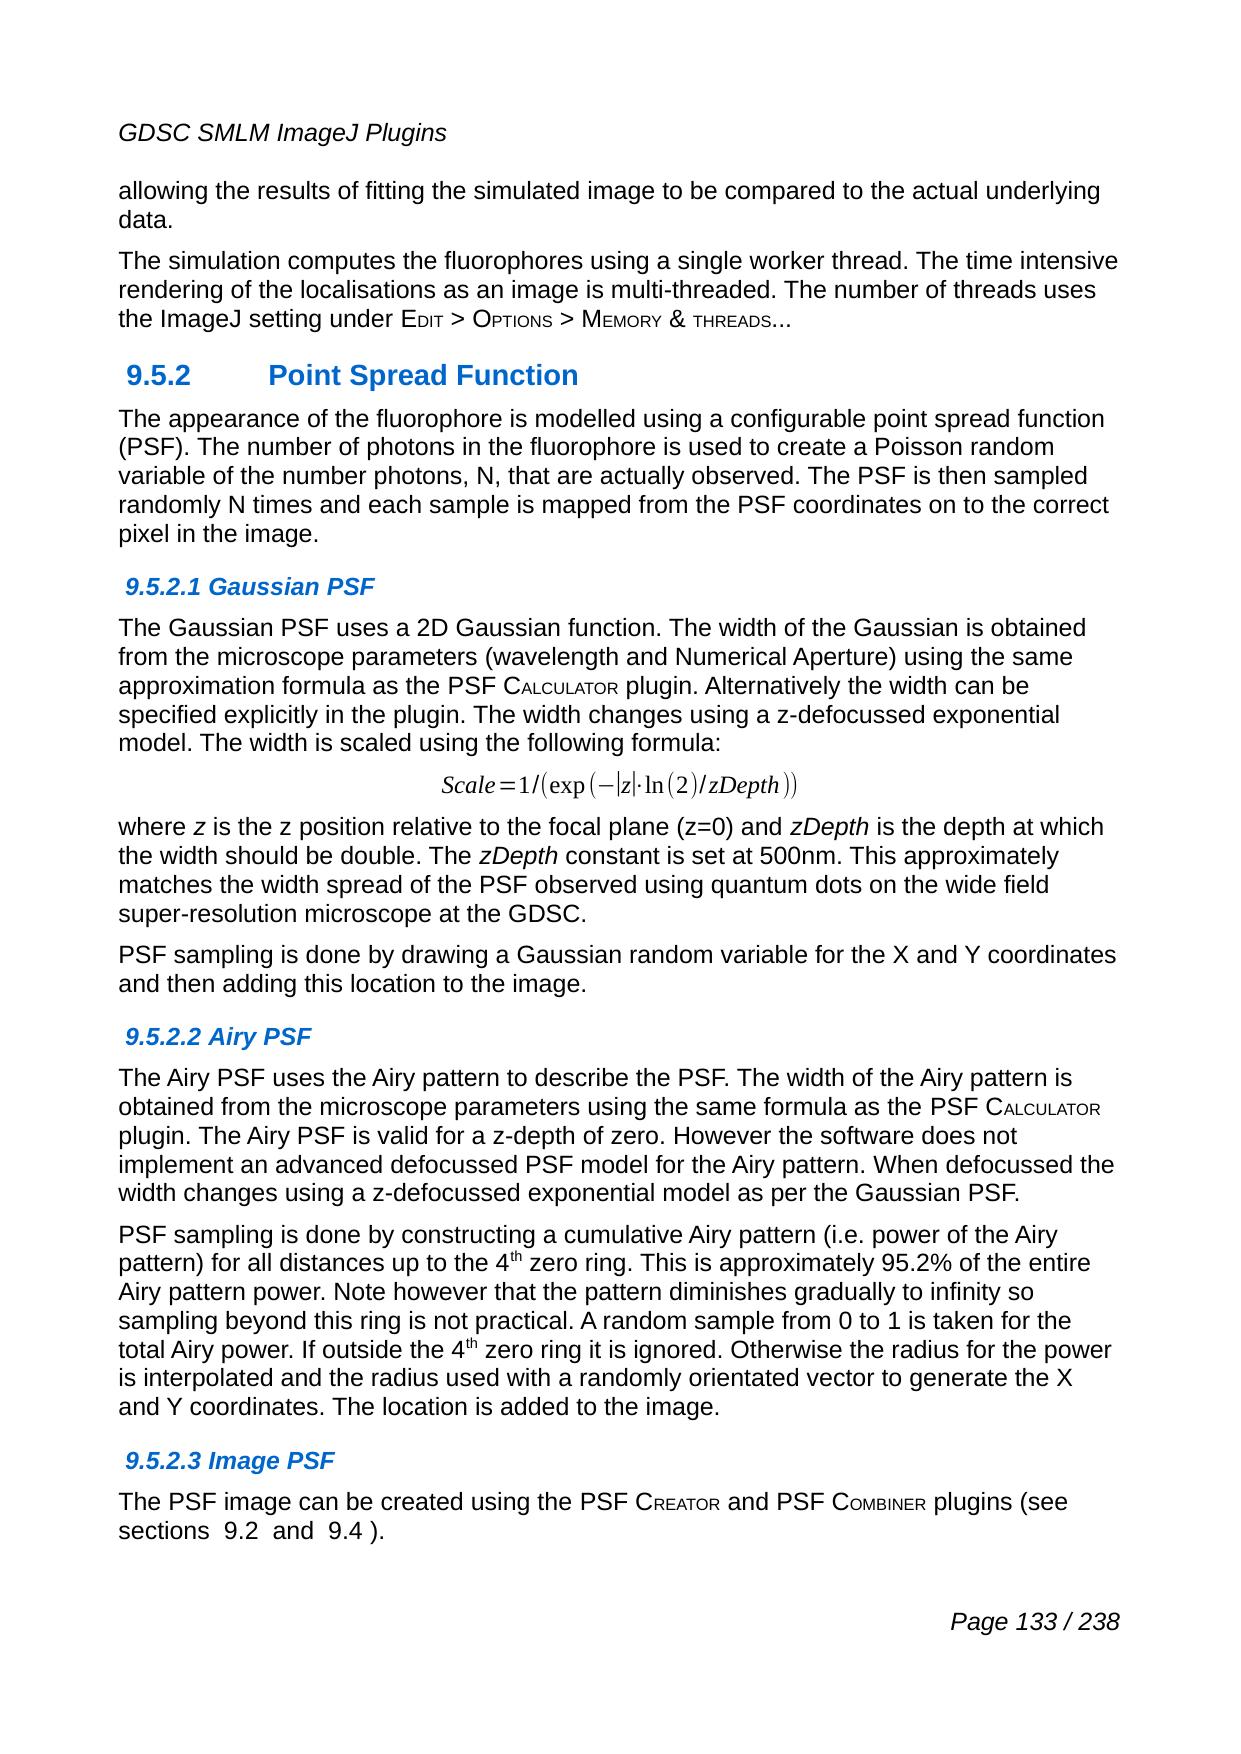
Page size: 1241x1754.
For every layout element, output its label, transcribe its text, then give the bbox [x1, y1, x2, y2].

text where z is the z position relative to the focal plane (z=0) and zDepth is the depth at which the width should be double. The zDepth constant is set at 500nm. This approximately matches the width spread of the PSF observed using quantum dots on the wide field super-resolution microscope at the GDSC. [118, 812, 1122, 927]
text PSF sampling is done by drawing a Gaussian random variable for the X and Y coordinates and then adding this location to the image. [118, 940, 1122, 997]
subtitle Image PSF [118, 1446, 1122, 1474]
text The Gaussian PSF uses a 2D Gaussian function. The width of the Gaussian is obtained from the microscope parameters (wavelength and Numerical Aperture) using the same approximation formula as the PSF Calculator plugin. Alternatively the width can be specified explicitly in the plugin. The width changes using a z-defocussed exponential model. The width is scaled using the following formula: [118, 613, 1122, 757]
text The simulation computes the fluorophores using a single worker thread. The time intensive rendering of the localisations as an image is multi-threaded. The number of threads uses the ImageJ setting under Edit > Options > Memory & threads... [118, 246, 1122, 333]
subtitle Airy PSF [118, 1022, 1122, 1051]
text The PSF image can be created using the PSF Creator and PSF Combiner plugins (see sections 9.2 and 9.4). [118, 1487, 1122, 1544]
text The appearance of the fluorophore is modelled using a configurable point spread function (PSF). The number of photons in the fluorophore is used to create a Poisson random variable of the number photons, N, that are actually observed. The PSF is then sampled randomly N times and each sample is mapped from the PSF coordinates on to the correct pixel in the image. [118, 404, 1122, 547]
subtitle Point Spread Function [118, 358, 1122, 391]
subtitle Gaussian PSF [118, 572, 1122, 601]
text PSF sampling is done by constructing a cumulative Airy pattern (i.e. power of the Airy pattern) for all distances up to the 4th zero ring. This is approximately 95.2% of the entire Airy pattern power. Note however that the pattern diminishes gradually to infinity so sampling beyond this ring is not practical. A random sample from 0 to 1 is taken for the total Airy power. If outside the 4th zero ring it is ignored. Otherwise the radius for the power is interpolated and the radius used with a randomly orientated vector to generate the X and Y coordinates. The location is added to the image. [118, 1219, 1122, 1421]
text The Airy PSF uses the Airy pattern to describe the PSF. The width of the Airy pattern is obtained from the microscope parameters using the same formula as the PSF Calculator plugin. The Airy PSF is valid for a z-depth of zero. However the software does not implement an advanced defocussed PSF model for the Airy pattern. When defocussed the width changes using a z-defocussed exponential model as per the Gaussian PSF. [118, 1063, 1122, 1207]
text allowing the results of fitting the simulated image to be compared to the actual underlying data. [118, 176, 1122, 234]
